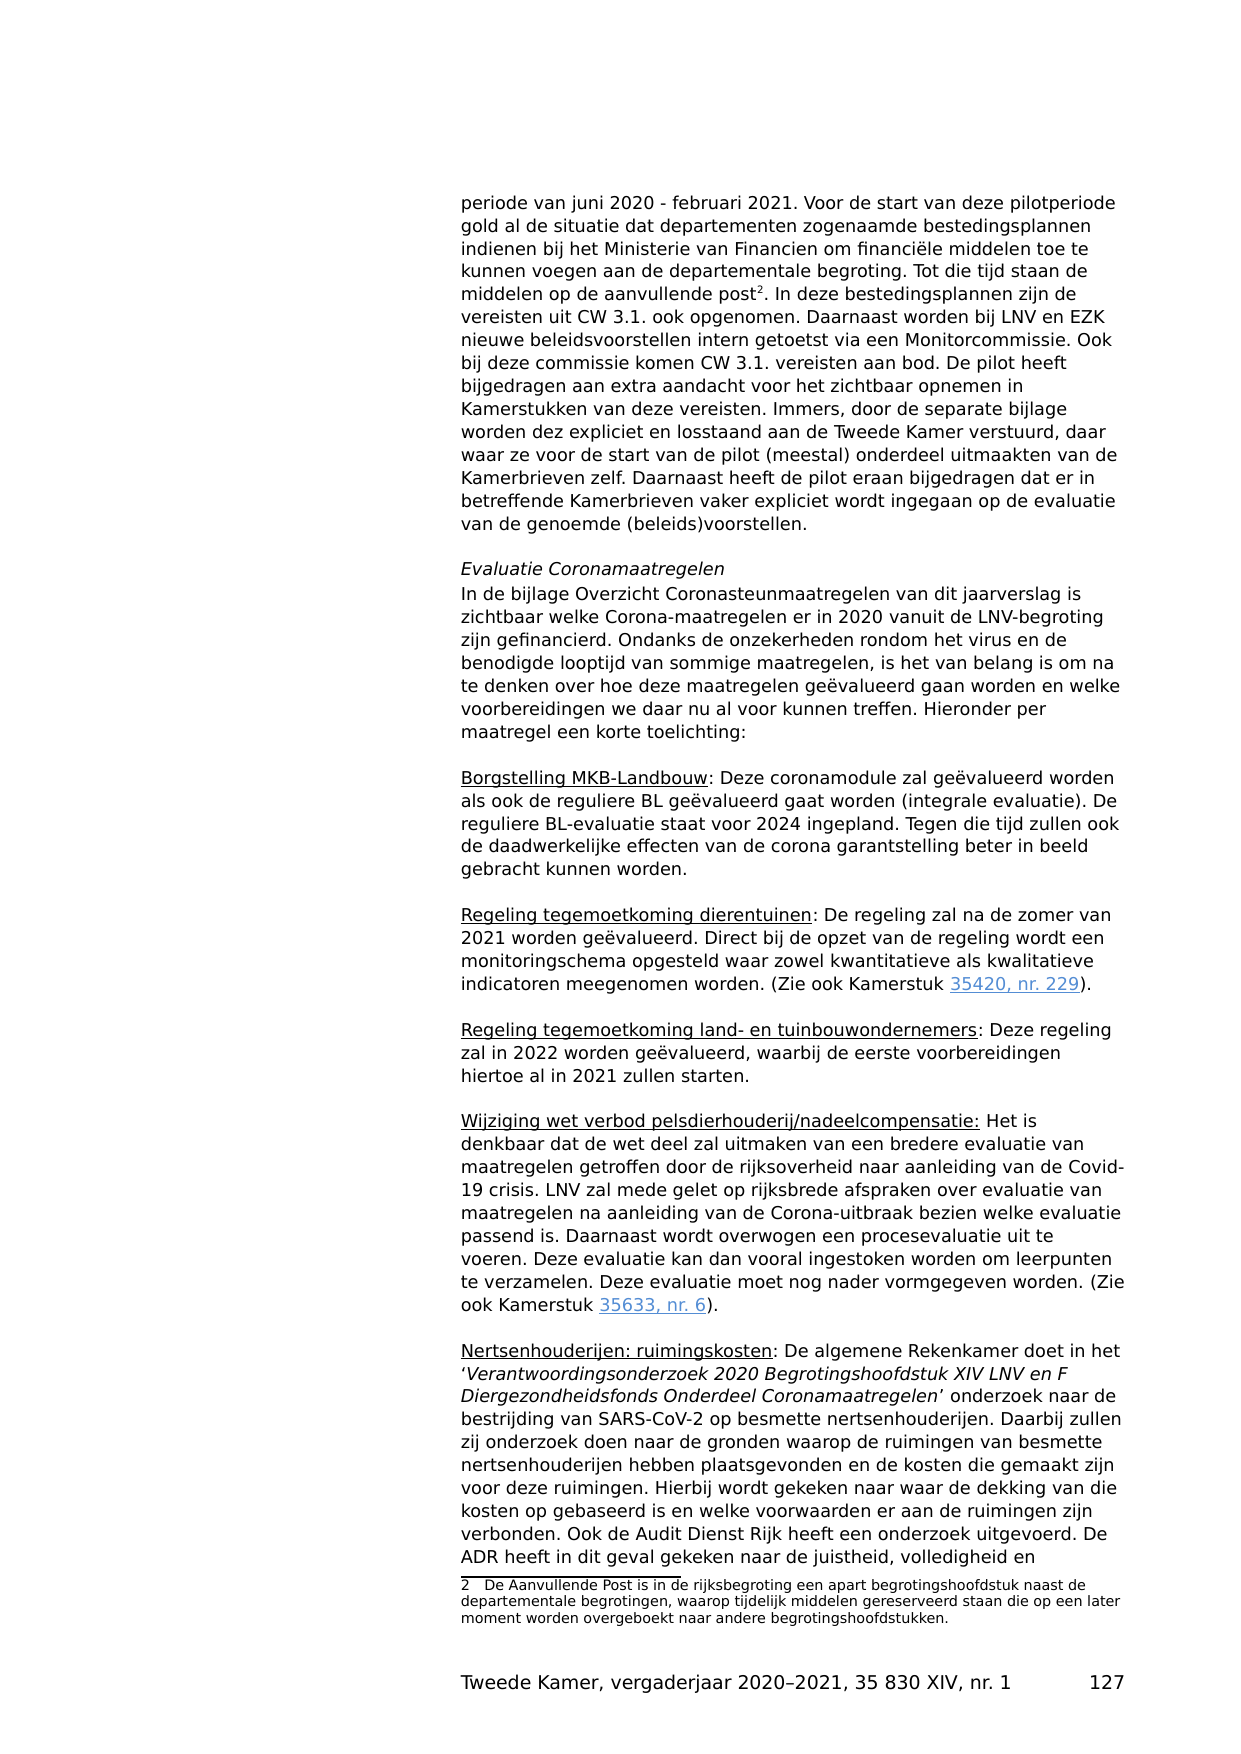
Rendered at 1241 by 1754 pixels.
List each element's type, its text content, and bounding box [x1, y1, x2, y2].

text Evaluatie Coronamaatregelen [461, 557, 1125, 580]
text Wijziging wet verbod pelsdierhouderij/nadeelcompensatie: Het is denkbaar dat de wet deel zal uitmaken van een bredere evaluatie van maatregelen getroffen door de rijksoverheid naar aanleiding van de Covid-19 crisis. LNV zal mede gelet op rijksbrede afspraken over evaluatie van maatregelen na aanleiding van de Corona-uitbraak bezien welke evaluatie passend is. Daarnaast wordt overwogen een procesevaluatie uit te voeren. Deze evaluatie kan dan vooral ingestoken worden om leerpunten te verzamelen. Deze evaluatie moet nog nader vormgegeven worden. (Zie ook Kamerstuk 35633, nr. 6). [461, 1109, 1125, 1316]
text periode van juni 2020 - februari 2021. Voor de start van deze pilotperiode gold al de situatie dat departementen zogenaamde bestedingsplannen indienen bij het Ministerie van Financien om financiële middelen toe te kunnen voegen aan de departementale begroting. Tot die tijd staan de middelen op de aanvullende post. In deze bestedingsplannen zijn de vereisten uit CW 3.1. ook opgenomen. Daarnaast worden bij LNV en EZK nieuwe beleidsvoorstellen intern getoetst via een Monitorcommissie. Ook bij deze commissie komen CW 3.1. vereisten aan bod. De pilot heeft bijgedragen aan extra aandacht voor het zichtbaar opnemen in Kamerstukken van deze vereisten. Immers, door de separate bijlage worden dez expliciet en losstaand aan de Tweede Kamer verstuurd, daar waar ze voor de start van de pilot (meestal) onderdeel uitmaakten van de Kamerbrieven zelf. Daarnaast heeft de pilot eraan bijgedragen dat er in betreffende Kamerbrieven vaker expliciet wordt ingegaan op de evaluatie van de genoemde (beleids)voorstellen. [461, 191, 1125, 534]
text In de bijlage Overzicht Coronasteunmaatregelen van dit jaarverslag is zichtbaar welke Corona-maatregelen er in 2020 vanuit de LNV-begroting zijn gefinancierd. Ondanks de onzekerheden rondom het virus en de benodigde looptijd van sommige maatregelen, is het van belang is om na te denken over hoe deze maatregelen geëvalueerd gaan worden en welke voorbereidingen we daar nu al voor kunnen treffen. Hieronder per maatregel een korte toelichting: [461, 582, 1125, 743]
text Regeling tegemoetkoming land- en tuinbouwondernemers: Deze regeling zal in 2022 worden geëvalueerd, waarbij de eerste voorbereidingen hiertoe al in 2021 zullen starten. [461, 1018, 1125, 1087]
text Nertsenhouderijen: ruimingskosten: De algemene Rekenkamer doet in het ‘Verantwoordingsonderzoek 2020 Begrotingshoofdstuk XIV LNV en F Diergezondheidsfonds Onderdeel Coronamaatregelen’ onderzoek naar de bestrijding van SARS-CoV-2 op besmette nertsenhouderijen. Daarbij zullen zij onderzoek doen naar de gronden waarop de ruimingen van besmette nertsenhouderijen hebben plaatsgevonden en de kosten die gemaakt zijn voor deze ruimingen. Hierbij wordt gekeken naar waar de dekking van die kosten op gebaseerd is en welke voorwaarden er aan de ruimingen zijn verbonden. Ook de Audit Dienst Rijk heeft een onderzoek uitgevoerd. De ADR heeft in dit geval gekeken naar de juistheid, volledigheid en [461, 1339, 1125, 1568]
text Borgstelling MKB-Landbouw: Deze coronamodule zal geëvalueerd worden als ook de reguliere BL geëvalueerd gaat worden (integrale evaluatie). De reguliere BL-evaluatie staat voor 2024 ingepland. Tegen die tijd zullen ook de daadwerkelijke effecten van de corona garantstelling beter in beeld gebracht kunnen worden. [461, 766, 1125, 880]
text Regeling tegemoetkoming dierentuinen: De regeling zal na de zomer van 2021 worden geëvalueerd. Direct bij de opzet van de regeling wordt een monitoringschema opgesteld waar zowel kwantitatieve als kwalitatieve indicatoren meegenomen worden. (Zie ook Kamerstuk 35420, nr. 229). [461, 903, 1125, 995]
text __De Aanvullende Post is in de rijksbegroting een apart begrotingshoofdstuk naast de departementale begrotingen, waarop tijdelijk middelen gereserveerd staan die op een later moment worden overgeboekt naar andere begrotingshoofdstukken. [461, 1577, 1125, 1627]
